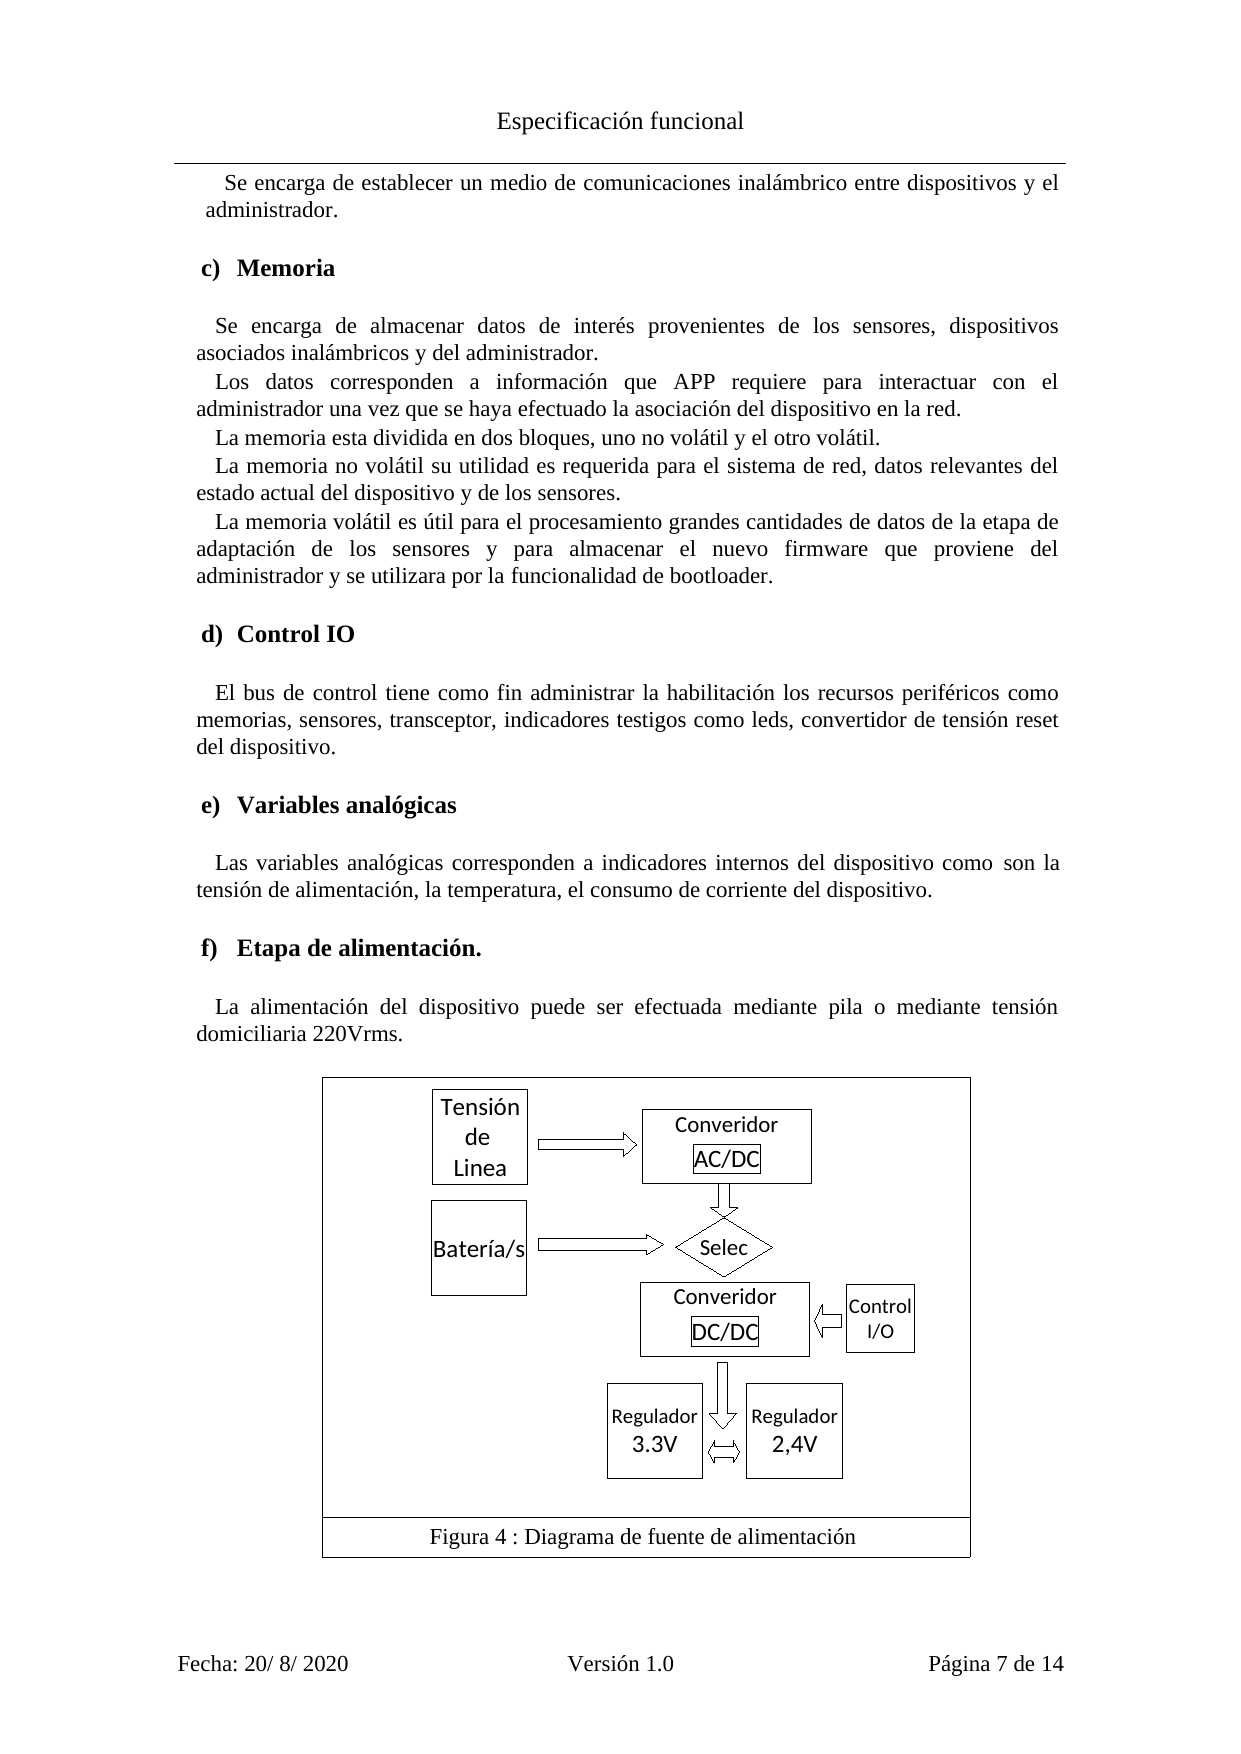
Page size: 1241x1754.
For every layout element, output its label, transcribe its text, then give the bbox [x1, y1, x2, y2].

text Se encarga de almacenar datos de interés provenientes de los sensores, dispositivos asociados inalámbricos y del administrador. [196, 312, 1060, 366]
list Etapa de alimentación. [201, 933, 1063, 962]
text La memoria esta dividida en dos bloques, uno no volátil y el otro volátil. [196, 423, 1060, 450]
text La memoria no volátil su utilidad es requerida para el sistema de red, datos relevantes del estado actual del dispositivo y de los sensores. [196, 452, 1060, 506]
text Se encarga de establecer un medio de comunicaciones inalámbrico entre dispositivos y el administrador. [205, 168, 1060, 222]
text La memoria volátil es útil para el procesamiento grandes cantidades de datos de la etapa de adaptación de los sensores y para almacenar el nuevo firmware que proviene del administrador y se utilizara por la funcionalidad de bootloader. [196, 508, 1060, 588]
text La alimentación del dispositivo puede ser efectuada mediante pila o mediante tensión domiciliaria 220Vrms. [196, 993, 1060, 1047]
text Las variables analógicas corresponden a indicadores internos del dispositivo como son la tensión de alimentación, la temperatura, el consumo de corriente del dispositivo. [196, 849, 1060, 903]
list Memoria [201, 253, 1063, 281]
list Variables analógicas [201, 790, 1063, 818]
text El bus de control tiene como fin administrar la habilitación los recursos periféricos como memorias, sensores, transceptor, indicadores testigos como leds, convertidor de tensión reset del dispositivo. [196, 678, 1060, 759]
table_header [323, 1078, 970, 1517]
table_cell Figura 4 : Diagrama de fuente de alimentación [323, 1518, 970, 1557]
list Control IO [201, 619, 1063, 648]
text Los datos corresponden a información que APP requiere para interactuar con el administrador una vez que se haya efectuado la asociación del dispositivo en la red. [196, 368, 1060, 421]
